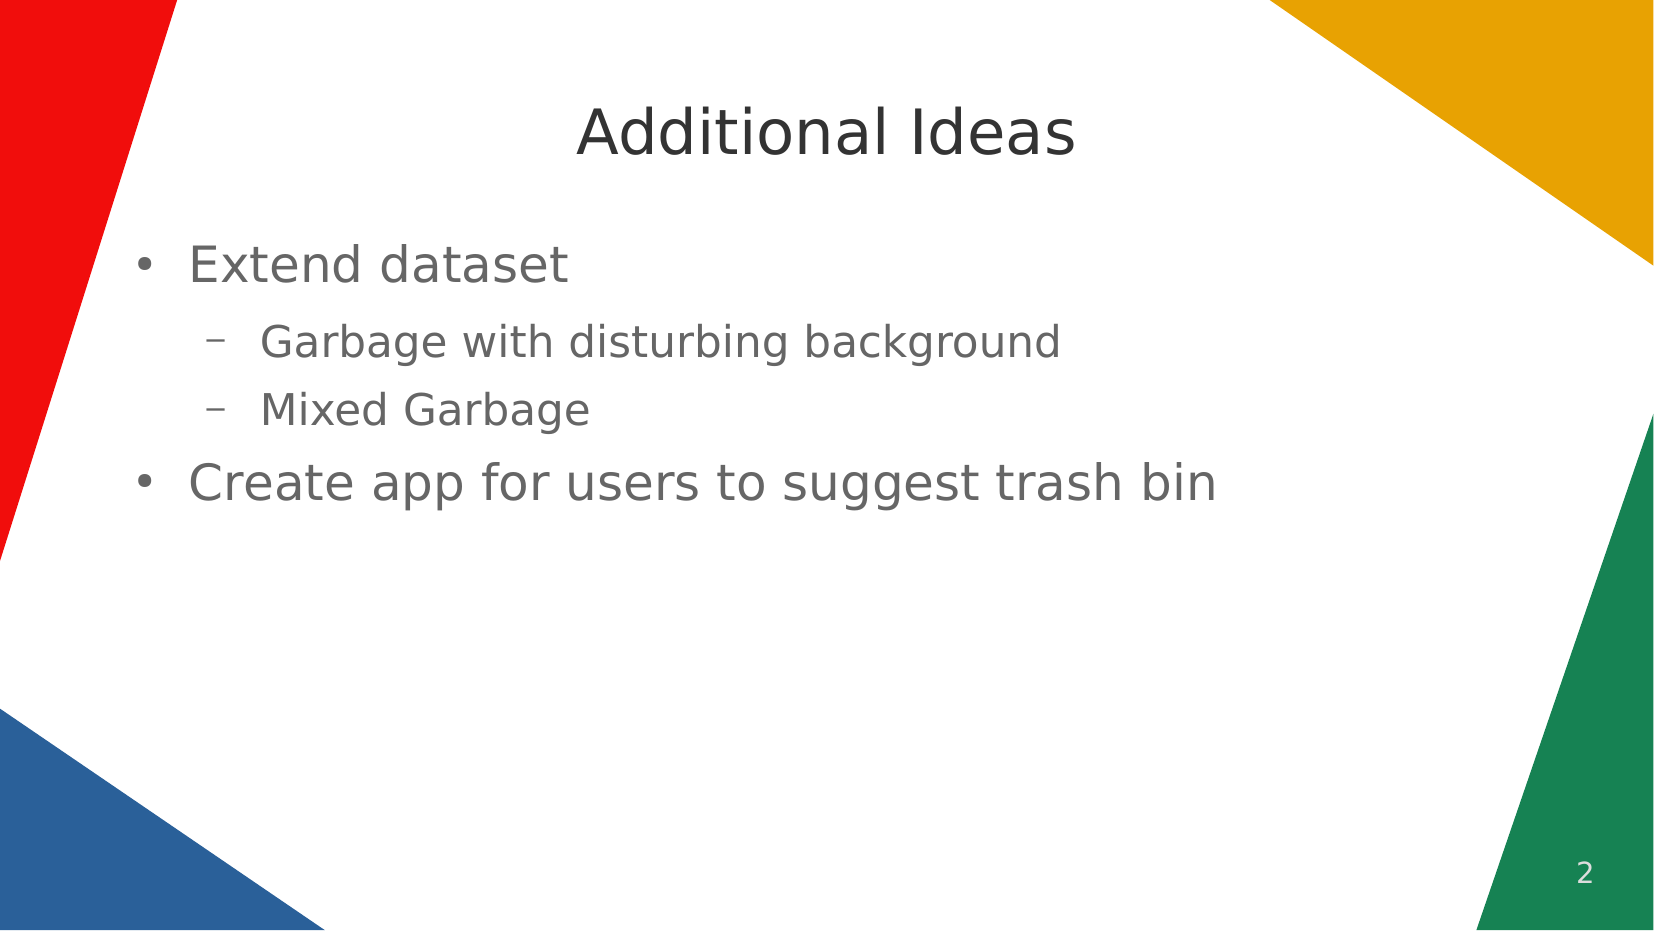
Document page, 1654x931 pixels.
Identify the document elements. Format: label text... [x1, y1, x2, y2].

list Extend dataset Garbage with disturbing background Mixed Garbage Create app for users to suggest trash bin [118, 236, 1536, 827]
title Additional Ideas [118, 59, 1536, 207]
